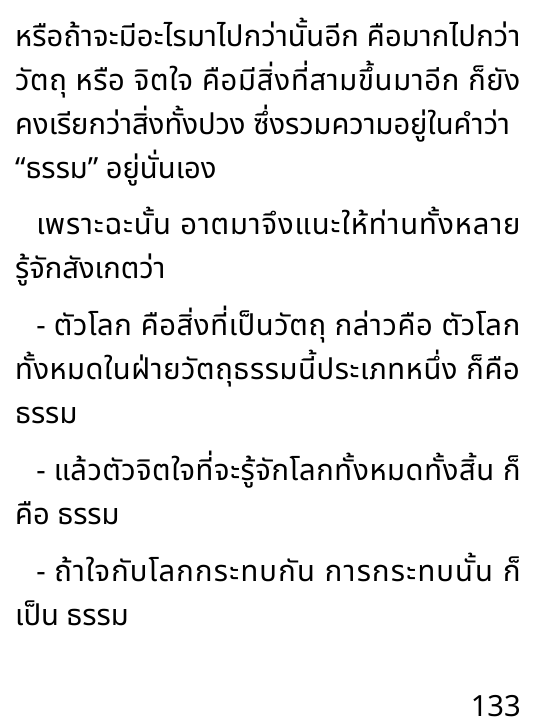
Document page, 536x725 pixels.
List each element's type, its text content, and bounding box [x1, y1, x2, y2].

text - ตัวโลก คือสิ่งที่เป็นวัตถุ กล่าวคือ ตัวโลกทั้งหมดในฝ่ายวัตถุธรรมนี้ประเภทหนึ่ง ก็คือ ธรรม [15, 304, 521, 437]
text เพราะฉะนั้น อาตมาจึงแนะให้ท่านทั้งหลายรู้จักสังเกตว่า [15, 204, 521, 292]
text - ถ้าใจกับโลกกระทบกัน การกระทบนั้น ก็เป็น ธรรม [15, 550, 521, 638]
text - แล้วตัวจิตใจที่จะรู้จักโลกทั้งหมดทั้งสิ้น ก็คือ ธรรม [15, 449, 521, 538]
text หรือถ้าจะมีอะไรมาไปกว่านั้นอีก คือมากไปกว่าวัตถุ หรือ จิตใจ คือมีสิ่งที่สามขึ้นมาอีก ก็ยังคงเรียกว่าสิ่งทั้งปวง ซึ่งรวมความอยู่ในคำว่า “ธรรม” อยู่นั่นเอง [15, 15, 521, 191]
